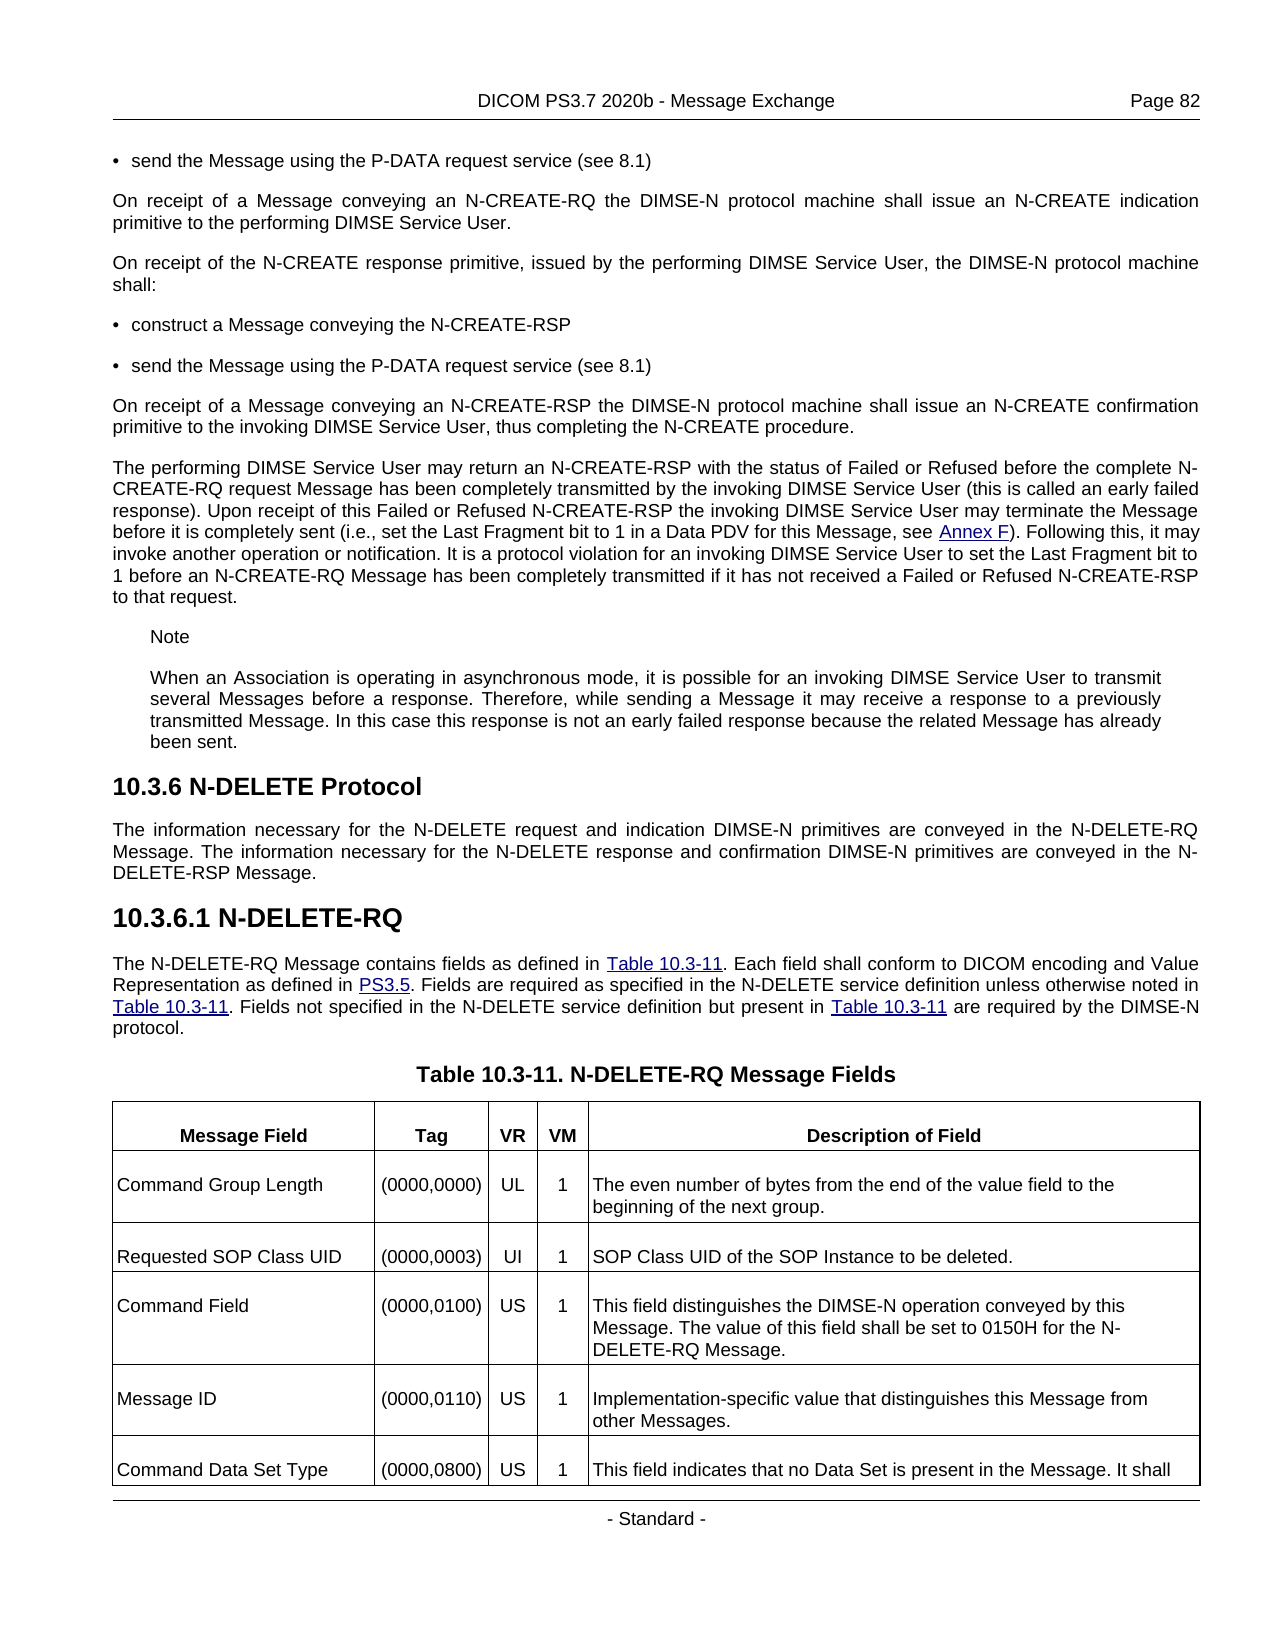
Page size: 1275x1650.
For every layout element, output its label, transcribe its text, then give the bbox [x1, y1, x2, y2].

table_cell (0000,0110) [375, 1365, 488, 1435]
text • send the Message using the P-DATA request service (see 8.1) [112, 150, 1200, 172]
table_cell Command Field [113, 1272, 374, 1364]
text On receipt of a Message conveying an N-CREATE-RSP the DIMSE-N protocol machine shall issue an N-CREATE confirmation primitive to the invoking DIMSE Service User, thus completing the N-CREATE procedure. [112, 395, 1200, 438]
table_cell 1 [538, 1151, 588, 1222]
text Note [150, 626, 1162, 648]
table_cell SOP Class UID of the SOP Instance to be deleted. [589, 1223, 1199, 1271]
table_cell (0000,0800) [375, 1436, 488, 1485]
text Table 10.3-11. N-DELETE-RQ Message Fields [112, 1061, 1200, 1087]
text 10.3.6.1 N-DELETE-RQ [112, 902, 1200, 934]
text On receipt of the N-CREATE response primitive, issued by the performing DIMSE Service User, the DIMSE-N protocol machine shall: [112, 252, 1200, 295]
table_cell Message ID [113, 1365, 374, 1435]
table_cell 1 [538, 1365, 588, 1435]
table_cell US [489, 1272, 537, 1364]
table_cell Requested SOP Class UID [113, 1223, 374, 1271]
table_header VR [489, 1102, 537, 1150]
text The information necessary for the N-DELETE request and indication DIMSE-N primitives are conveyed in the N-DELETE-RQ Message. The information necessary for the N-DELETE response and confirmation DIMSE-N primitives are conveyed in the N-DELETE-RSP Message. [112, 819, 1200, 884]
table_cell Command Data Set Type [113, 1436, 374, 1485]
table_cell (0000,0000) [375, 1151, 488, 1222]
text • send the Message using the P-DATA request service (see 8.1) [112, 354, 1200, 376]
table_cell This field indicates that no Data Set is present in the Message. It shall [589, 1436, 1199, 1485]
table_cell UL [489, 1151, 537, 1222]
table_cell The even number of bytes from the end of the value field to the beginning of the next group. [589, 1151, 1199, 1222]
table_header Tag [375, 1102, 488, 1150]
text The N-DELETE-RQ Message contains fields as defined in Table 10.3-11. Each field shall conform to DICOM encoding and Value Representation as defined in PS3.5. Fields are required as specified in the N-DELETE service definition unless otherwise noted in Table 10.3-11. Fields not specified in the N-DELETE service definition but present in Table 10.3-11 are required by the DIMSE-N protocol. [112, 952, 1200, 1039]
text The performing DIMSE Service User may return an N-CREATE-RSP with the status of Failed or Refused before the complete N-CREATE-RQ request Message has been completely transmitted by the invoking DIMSE Service User (this is called an early failed response). Upon receipt of this Failed or Refused N-CREATE-RSP the invoking DIMSE Service User may terminate the Message before it is completely sent (i.e., set the Last Fragment bit to 1 in a Data PDV for this Message, see Annex F). Following this, it may invoke another operation or notification. It is a protocol violation for an invoking DIMSE Service User to set the Last Fragment bit to 1 before an N-CREATE-RQ Message has been completely transmitted if it has not received a Failed or Refused N-CREATE-RSP to that request. [112, 457, 1200, 607]
text • construct a Message conveying the N-CREATE-RSP [112, 314, 1200, 336]
text 10.3.6 N-DELETE Protocol [112, 772, 1200, 800]
table_cell (0000,0003) [375, 1223, 488, 1271]
table_cell US [489, 1365, 537, 1435]
table_cell (0000,0100) [375, 1272, 488, 1364]
table_cell This field distinguishes the DIMSE-N operation conveyed by this Message. The value of this field shall be set to 0150H for the N-DELETE-RQ Message. [589, 1272, 1199, 1364]
table_cell Command Group Length [113, 1151, 374, 1222]
table_cell 1 [538, 1436, 588, 1485]
table_cell Implementation-specific value that distinguishes this Message from other Messages. [589, 1365, 1199, 1435]
table_cell 1 [538, 1272, 588, 1364]
table_header Description of Field [589, 1102, 1199, 1150]
table_header VM [538, 1102, 588, 1150]
table_header Message Field [113, 1102, 374, 1150]
table_cell 1 [538, 1223, 588, 1271]
table_cell US [489, 1436, 537, 1485]
text On receipt of a Message conveying an N-CREATE-RQ the DIMSE-N protocol machine shall issue an N-CREATE indication primitive to the performing DIMSE Service User. [112, 190, 1200, 233]
text When an Association is operating in asynchronous mode, it is possible for an invoking DIMSE Service User to transmit several Messages before a response. Therefore, while sending a Message it may receive a response to a previously transmitted Message. In this case this response is not an early failed response because the related Message has already been sent. [150, 667, 1162, 753]
table_cell UI [489, 1223, 537, 1271]
